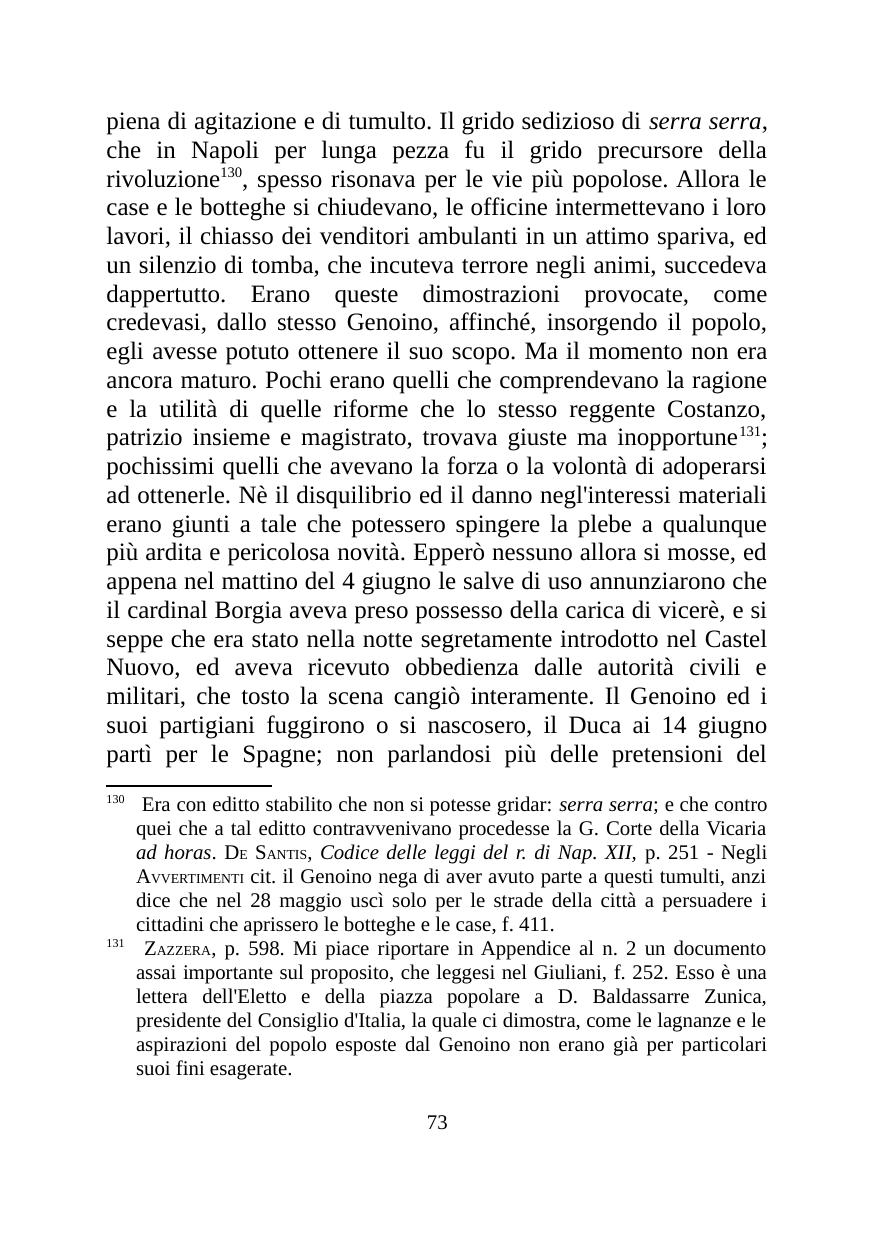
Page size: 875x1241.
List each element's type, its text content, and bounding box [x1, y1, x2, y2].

text piena di agitazione e di tumulto. Il grido sedizioso di serra serra, che in Napoli per lunga pezza fu il grido precursore della rivoluzione, spesso risonava per le vie più popolose. Allora le case e le botteghe si chiudevano, le officine intermettevano i loro lavori, il chiasso dei venditori ambulanti in un attimo spariva, ed un silenzio di tomba, che incuteva terrore negli animi, succedeva dappertutto. Erano queste dimostrazioni provocate, come credevasi, dallo stesso Genoino, affinché, insorgendo il popolo, egli avesse potuto ottenere il suo scopo. Ma il momento non era ancora maturo. Pochi erano quelli che comprendevano la ragione e la utilità di quelle riforme che lo stesso reggente Costanzo, patrizio insieme e magistrato, trovava giuste ma inopportune; pochissimi quelli che avevano la forza o la volontà di adoperarsi ad ottenerle. Nè il disquilibrio ed il danno negl'interessi materiali erano giunti a tale che potessero spingere la plebe a qualunque più ardita e pericolosa novità. Epperò nessuno allora si mosse, ed appena nel mattino del 4 giugno le salve di uso annunziarono che il cardinal Borgia aveva preso possesso della carica di vicerè, e si seppe che era stato nella notte segretamente introdotto nel Castel Nuovo, ed aveva ricevuto obbedienza dalle autorità civili e militari, che tosto la scena cangiò interamente. Il Genoino ed i suoi partigiani fuggirono o si nascosero, il Duca ai 14 giugno partì per le Spagne; non parlandosi più delle pretensioni del [106, 106, 768, 767]
text Era con editto stabilito che non si potesse gridar: serra serra; e che contro quei che a tal editto contravvenivano procedesse la G. Corte della Vicaria ad horas. De Santis, Codice delle leggi del r. di Nap. XII, p. 251 - Negli Avvertimenti cit. il Genoino nega di aver avuto parte a questi tumulti, anzi dice che nel 28 maggio uscì solo per le strade della città a persuadere i cittadini che aprissero le botteghe e le case, f. 411. [106, 792, 768, 936]
text Zazzera, p. 598. Mi piace riportare in Appendice al n. 2 un documento assai importante sul proposito, che leggesi nel Giuliani, f. 252. Esso è una lettera dell'Eletto e della piazza popolare a D. Baldassarre Zunica, presidente del Consiglio d'Italia, la quale ci dimostra, come le lagnanze e le aspirazioni del popolo esposte dal Genoino non erano già per particolari suoi fini esagerate. [106, 936, 768, 1080]
